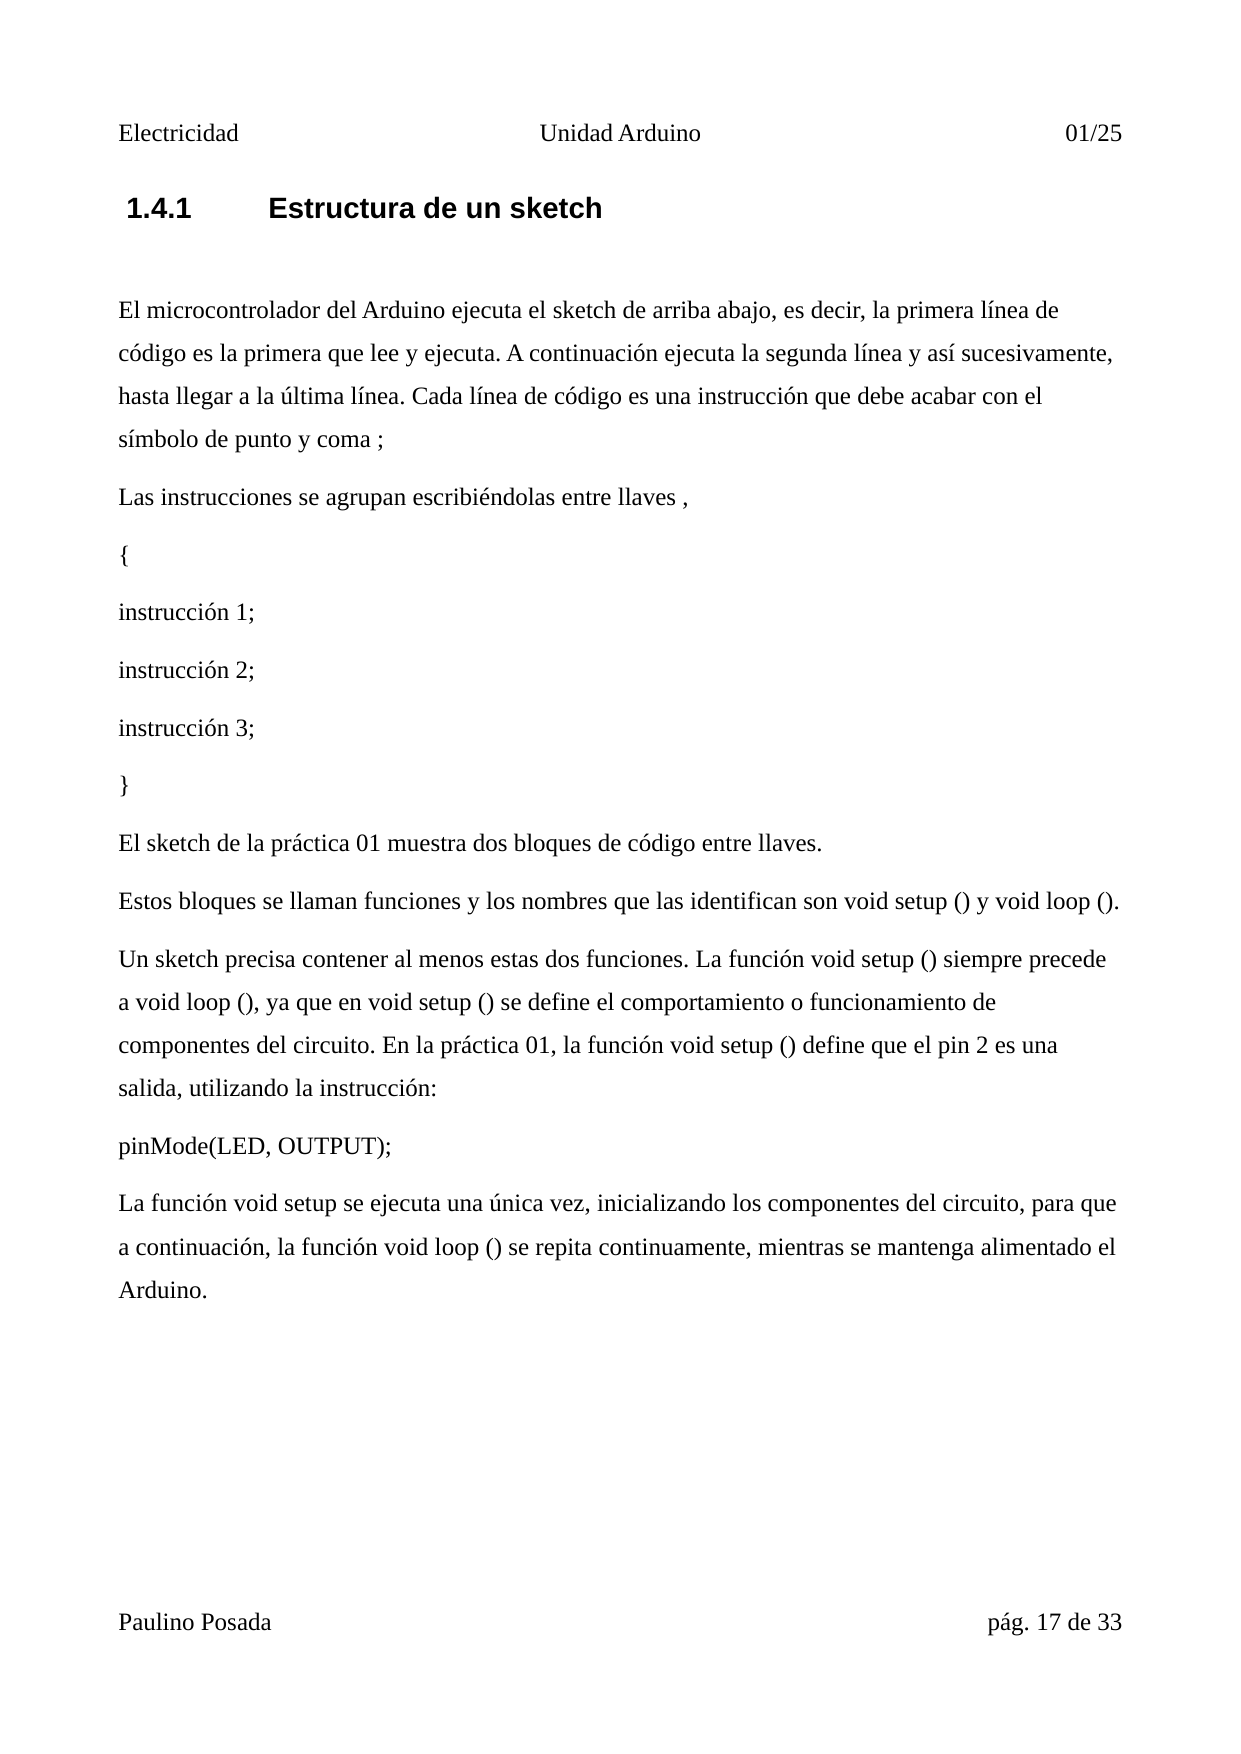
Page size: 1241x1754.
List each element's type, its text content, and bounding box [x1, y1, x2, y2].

text Las instrucciones se agrupan escribiéndolas entre llaves , [118, 482, 1122, 511]
text instrucción 2; [118, 655, 1122, 684]
subtitle Estructura de un sketch [118, 191, 1122, 225]
text El sketch de la práctica 01 muestra dos bloques de código entre llaves. [118, 828, 1122, 857]
text } [118, 771, 1122, 799]
text pinMode(LED, OUTPUT); [118, 1131, 1122, 1159]
text instrucción 1; [118, 597, 1122, 626]
text instrucción 3; [118, 713, 1122, 742]
text { [118, 540, 1122, 568]
text La función void setup se ejecuta una única vez, inicializando los componentes del circuito, para que a continuación, la función void loop () se repita continuamente, mientras se mantenga alimentado el Arduino. [118, 1188, 1122, 1303]
text Estos bloques se llaman funciones y los nombres que las identifican son void setup () y void loop (). [118, 886, 1122, 915]
text Un sketch precisa contener al menos estas dos funciones. La función void setup () siempre precede a void loop (), ya que en void setup () se define el comportamiento o funcionamiento de componentes del circuito. En la práctica 01, la función void setup () define que el pin 2 es una salida, utilizando la instrucción: [118, 944, 1122, 1102]
text El microcontrolador del Arduino ejecuta el sketch de arriba abajo, es decir, la primera línea de código es la primera que lee y ejecuta. A continuación ejecuta la segunda línea y así sucesivamente, hasta llegar a la última línea. Cada línea de código es una instrucción que debe acabar con el símbolo de punto y coma ; [118, 295, 1122, 453]
